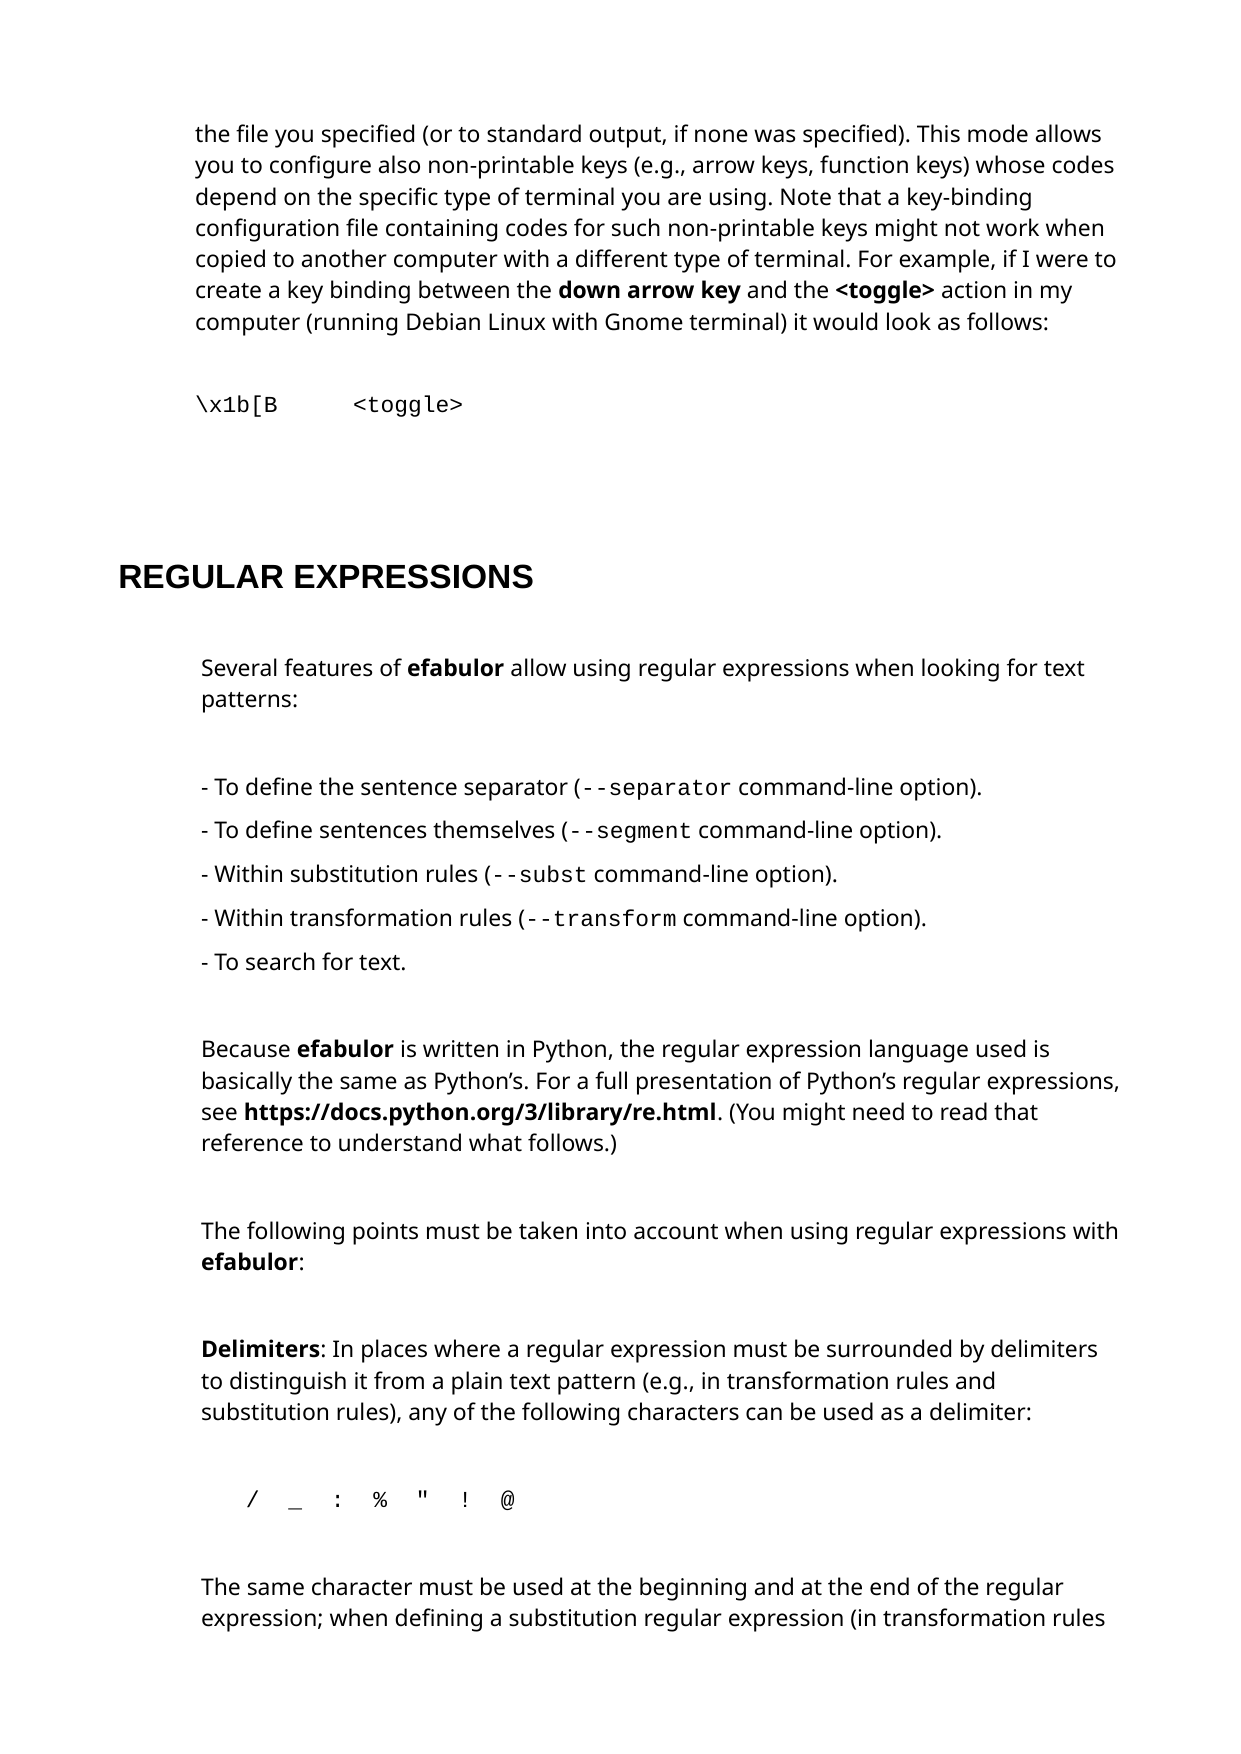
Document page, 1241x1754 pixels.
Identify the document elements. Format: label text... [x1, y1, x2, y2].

text Because efabulor is written in Python, the regular expression language used is basically the same as Python’s. For a full presentation of Python’s regular expressions, see https://docs.python.org/3/library/re.html. (You might need to read that reference to understand what follows.) [201, 1033, 1122, 1158]
text The same character must be used at the beginning and at the end of the regular expression; when defining a substitution regular expression (in transformation rules [201, 1571, 1122, 1633]
subtitle REGULAR EXPRESSIONS [118, 557, 1122, 595]
text - To define sentences themselves (‑‑segment command‑line option). [201, 814, 1122, 846]
text - To define the sentence separator (‑‑separator command‑line option). [201, 770, 1122, 802]
text Delimiters: In places where a regular expression must be surrounded by delimiters to distinguish it from a plain text pattern (e.g., in transformation rules and substitution rules), any of the following characters can be used as a delimiter: [201, 1333, 1122, 1427]
text - To search for text. [201, 946, 1122, 977]
text \x1b[B <toggle> [195, 393, 1122, 419]
text Several features of efabulor allow using regular expressions when looking for text patterns: [201, 652, 1122, 714]
text / _ : % " ! @ [201, 1483, 1122, 1515]
text - Within substitution rules (‑‑subst command‑line option). [201, 858, 1122, 889]
text the file you specified (or to standard output, if none was specified). This mode allows you to configure also non‑printable keys (e.g., arrow keys, function keys) whose codes depend on the specific type of terminal you are using. Note that a key‑binding configuration file containing codes for such non‑printable keys might not work when copied to another computer with a different type of terminal. For example, if I were to create a key binding between the down arrow key and the <toggle> action in my computer (running Debian Linux with Gnome terminal) it would look as follows: [195, 118, 1122, 337]
text The following points must be taken into account when using regular expressions with efabulor: [201, 1214, 1122, 1277]
text - Within transformation rules (‑‑transform command‑line option). [201, 902, 1122, 933]
